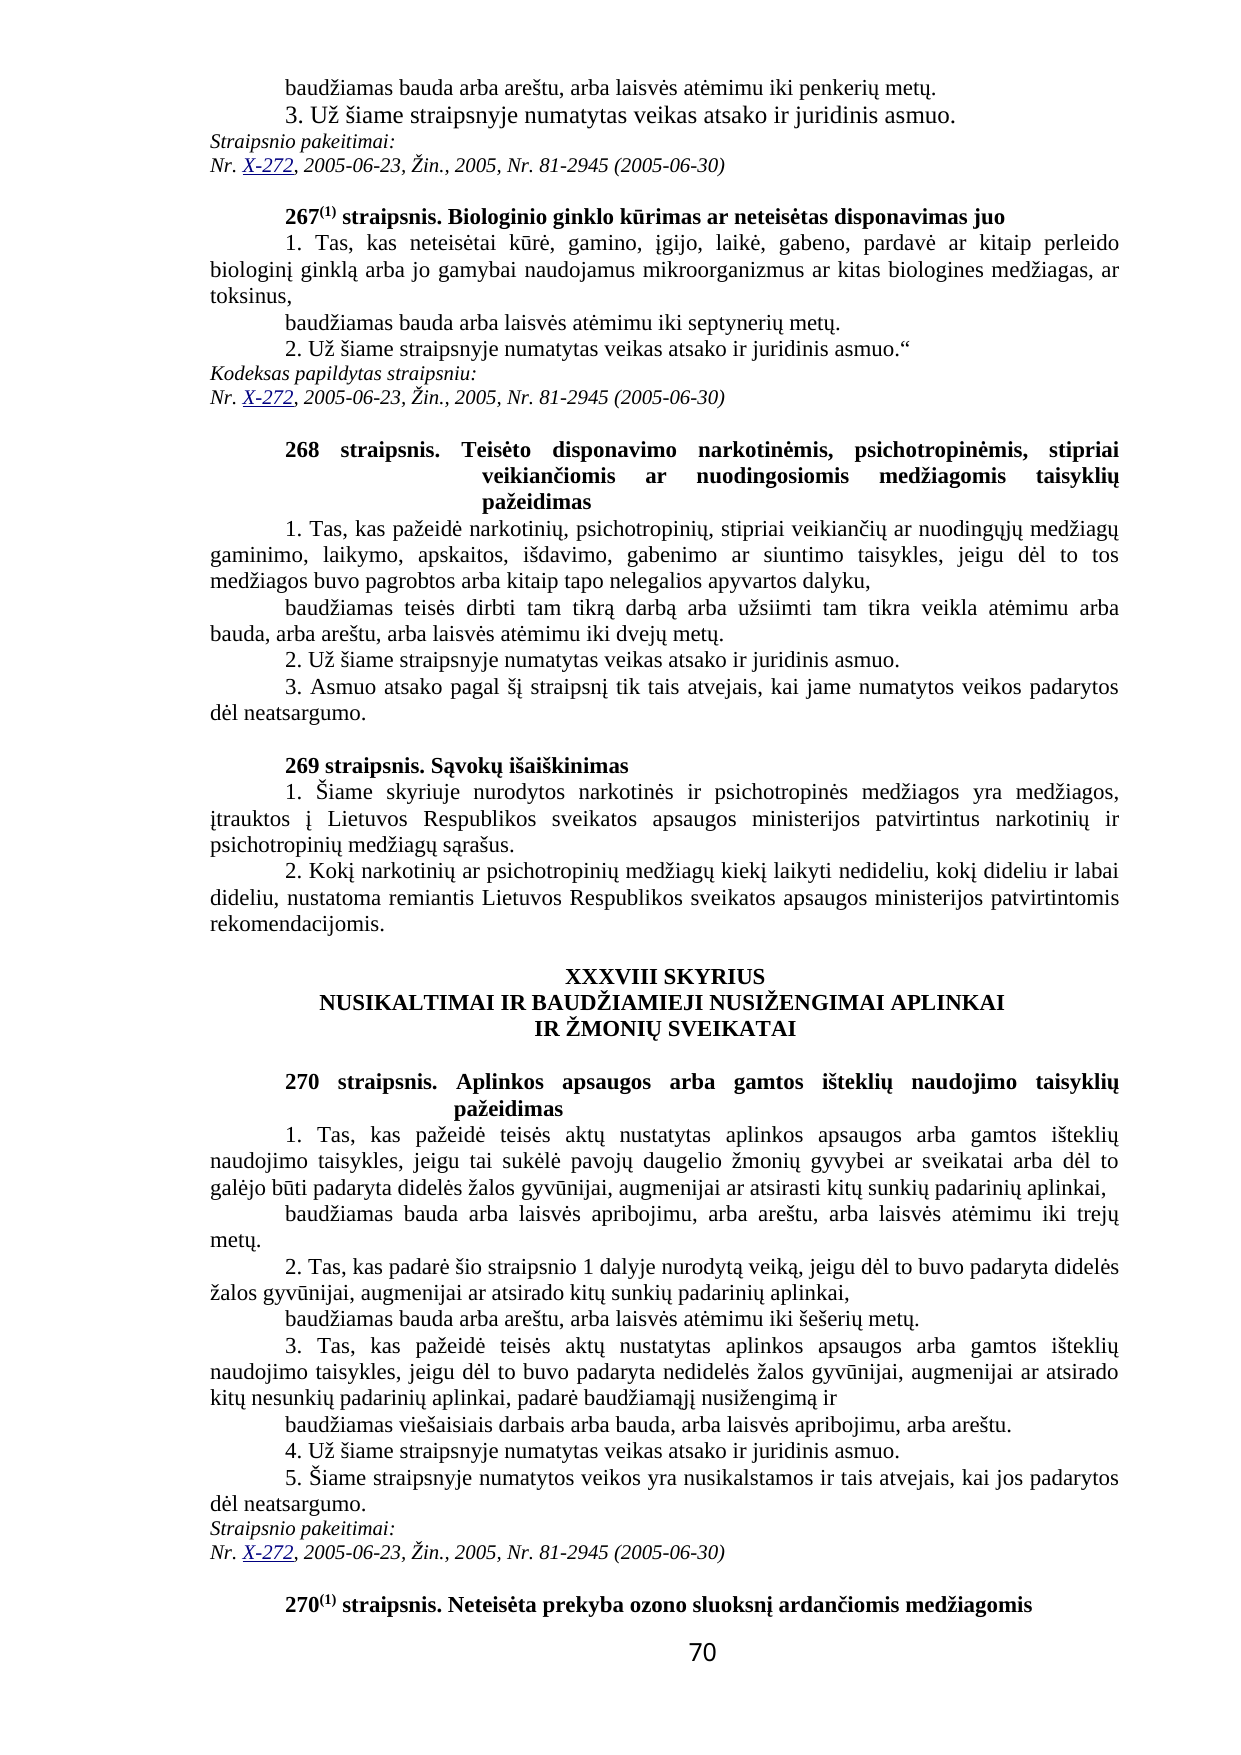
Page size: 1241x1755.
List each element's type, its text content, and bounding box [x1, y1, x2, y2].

text baudžiamas bauda arba laisvės atėmimu iki septynerių metų. [210, 308, 1120, 335]
text Nr. X-272, 2005-06-23, Žin., 2005, Nr. 81-2945 (2005-06-30) [210, 1540, 1120, 1564]
text NUSIKALTIMAI IR BAUDŽIAMIEJI NUSIŽENGIMAI APLINKAI IR ŽMONIŲ SVEIKATAI [210, 989, 1120, 1042]
text 2. Tas, kas padarė šio straipsnio 1 dalyje nurodytą veiką, jeigu dėl to buvo padaryta didelės žalos gyvūnijai, augmenijai ar atsirado kitų sunkių padarinių aplinkai, [210, 1253, 1120, 1305]
text 1. Tas, kas pažeidė teisės aktų nustatytas aplinkos apsaugos arba gamtos išteklių naudojimo taisykles, jeigu tai sukėlė pavojų daugelio žmonių gyvybei ar sveikatai arba dėl to galėjo būti padaryta didelės žalos gyvūnijai, augmenijai ar atsirasti kitų sunkių padarinių aplinkai, [210, 1121, 1120, 1200]
text 1. Tas, kas neteisėtai kūrė, gamino, įgijo, laikė, gabeno, pardavė ar kitaip perleido biologinį ginklą arba jo gamybai naudojamus mikroorganizmus ar kitas biologines medžiagas, ar toksinus, [210, 229, 1120, 308]
text baudžiamas viešaisiais darbais arba bauda, arba laisvės apribojimu, arba areštu. [210, 1411, 1120, 1437]
text 2. Už šiame straipsnyje numatytas veikas atsako ir juridinis asmuo.“ [210, 335, 1120, 361]
text 3. Asmuo atsako pagal šį straipsnį tik tais atvejais, kai jame numatytos veikos padarytos dėl neatsargumo. [210, 673, 1120, 726]
text 269 straipsnis. Sąvokų išaiškinimas [210, 752, 1120, 778]
text Straipsnio pakeitimai: [210, 129, 1120, 153]
text 3. Už šiame straipsnyje numatytas veikas atsako ir juridinis asmuo. [210, 100, 1120, 129]
text 5. Šiame straipsnyje numatytos veikos yra nusikalstamos ir tais atvejais, kai jos padarytos dėl neatsargumo. [210, 1463, 1120, 1516]
text Straipsnio pakeitimai: [210, 1516, 1120, 1540]
subtitle XXXVIII SKYRIUS [210, 963, 1120, 989]
text Nr. X-272, 2005-06-23, Žin., 2005, Nr. 81-2945 (2005-06-30) [210, 385, 1120, 409]
text 270 straipsnis. Aplinkos apsaugos arba gamtos išteklių naudojimo taisyklių pažeidimas [285, 1068, 1120, 1121]
text 1. Šiame skyriuje nurodytos narkotinės ir psichotropinės medžiagos yra medžiagos, įtrauktos į Lietuvos Respublikos sveikatos apsaugos ministerijos patvirtintus narkotinių ir psichotropinių medžiagų sąrašus. [210, 778, 1120, 857]
text baudžiamas teisės dirbti tam tikrą darbą arba užsiimti tam tikra veikla atėmimu arba bauda, arba areštu, arba laisvės atėmimu iki dvejų metų. [210, 594, 1120, 647]
text baudžiamas bauda arba laisvės apribojimu, arba areštu, arba laisvės atėmimu iki trejų metų. [210, 1200, 1120, 1253]
text baudžiamas bauda arba areštu, arba laisvės atėmimu iki šešerių metų. [210, 1305, 1120, 1332]
text 1. Tas, kas pažeidė narkotinių, psichotropinių, stipriai veikiančių ar nuodingųjų medžiagų gaminimo, laikymo, apskaitos, išdavimo, gabenimo ar siuntimo taisykles, jeigu dėl to tos medžiagos buvo pagrobtos arba kitaip tapo nelegalios apyvartos dalyku, [210, 515, 1120, 594]
text 3. Tas, kas pažeidė teisės aktų nustatytas aplinkos apsaugos arba gamtos išteklių naudojimo taisykles, jeigu dėl to buvo padaryta nedidelės žalos gyvūnijai, augmenijai ar atsirado kitų nesunkių padarinių aplinkai, padarė baudžiamąjį nusižengimą ir [210, 1332, 1120, 1411]
text 267(1) straipsnis. Biologinio ginklo kūrimas ar neteisėtas disponavimas juo [210, 203, 1120, 229]
text Kodeksas papildytas straipsniu: [210, 361, 1120, 385]
text baudžiamas bauda arba areštu, arba laisvės atėmimu iki penkerių metų. [210, 73, 1120, 100]
text 268 straipsnis. Teisėto disponavimo narkotinėmis, psichotropinėmis, stipriai veikiančiomis ar nuodingosiomis medžiagomis taisyklių pažeidimas [285, 436, 1120, 515]
text 270(1) straipsnis. Neteisėta prekyba ozono sluoksnį ardančiomis medžiagomis [210, 1591, 1120, 1617]
text Nr. X-272, 2005-06-23, Žin., 2005, Nr. 81-2945 (2005-06-30) [210, 153, 1120, 177]
text 2. Už šiame straipsnyje numatytas veikas atsako ir juridinis asmuo. [210, 647, 1120, 673]
text 4. Už šiame straipsnyje numatytas veikas atsako ir juridinis asmuo. [210, 1437, 1120, 1463]
text 2. Kokį narkotinių ar psichotropinių medžiagų kiekį laikyti nedideliu, kokį dideliu ir labai dideliu, nustatoma remiantis Lietuvos Respublikos sveikatos apsaugos ministerijos patvirtintomis rekomendacijomis. [210, 857, 1120, 936]
